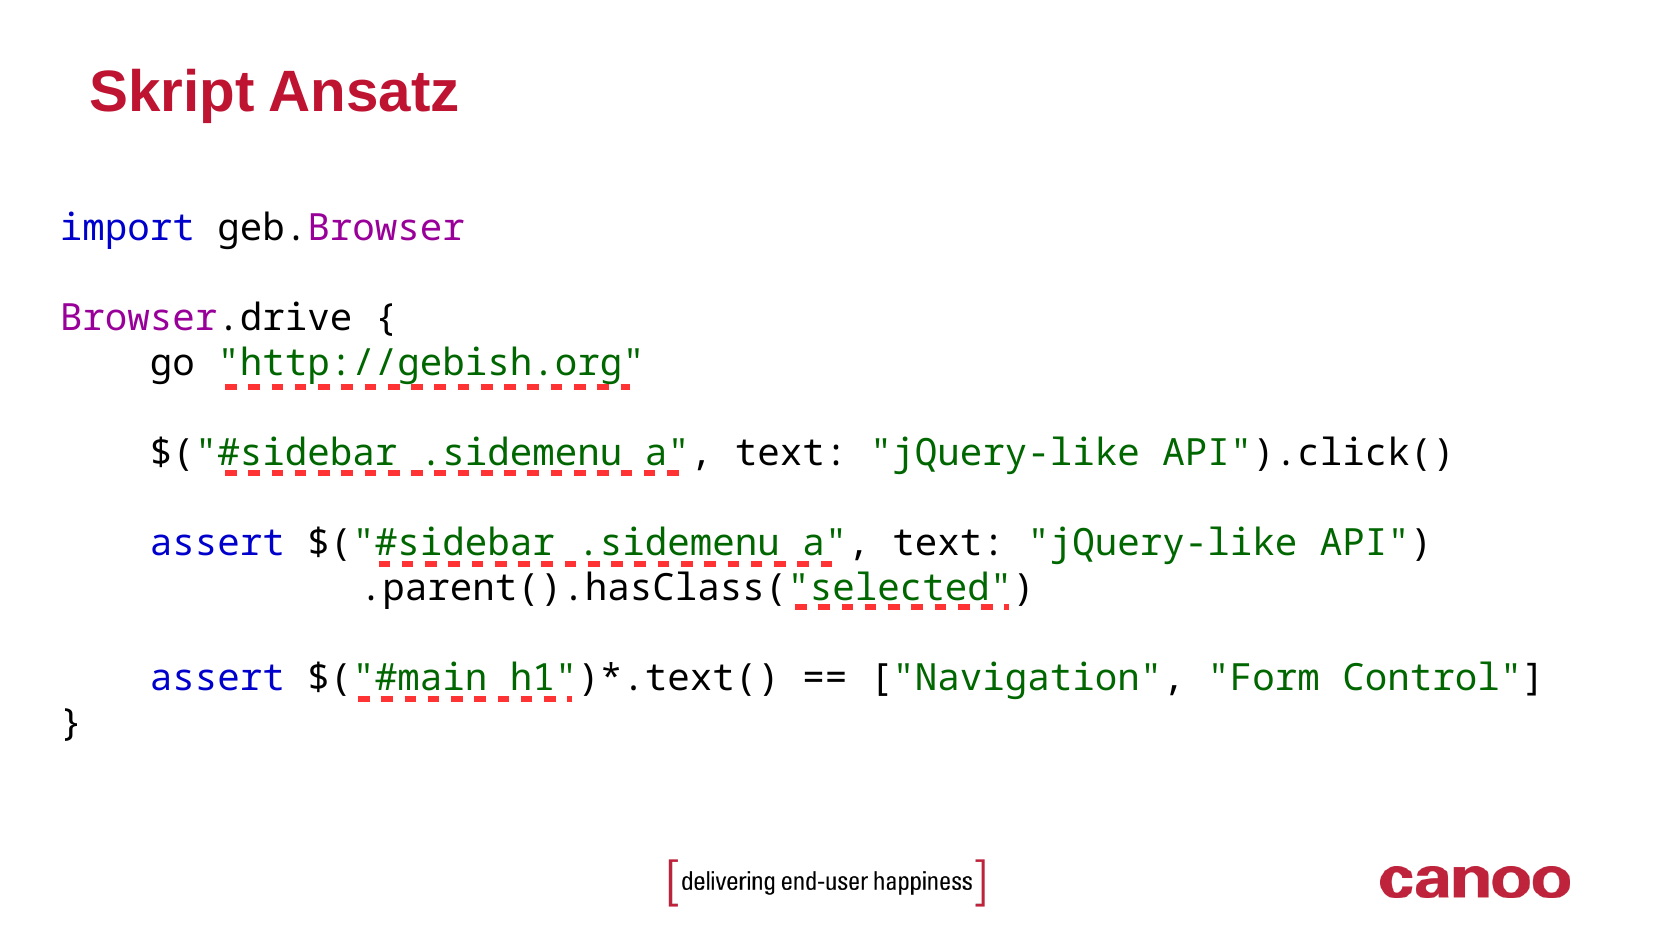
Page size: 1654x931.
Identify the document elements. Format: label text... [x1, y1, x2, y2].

picture [1380, 866, 1570, 898]
picture [662, 855, 991, 910]
text_box import geb.Browser Browser.drive { go "http://gebish.org" $("#sidebar .sidemenu a", text: "jQuery-like API").click() assert $("#sidebar .sidemenu a", text: "jQuery-like API") .parent().hasClass("selected") assert $("#main h1")*.text() == ["Navigation", "Form Control"] } [45, 195, 1621, 844]
title Skript Ansatz [75, 45, 1591, 136]
